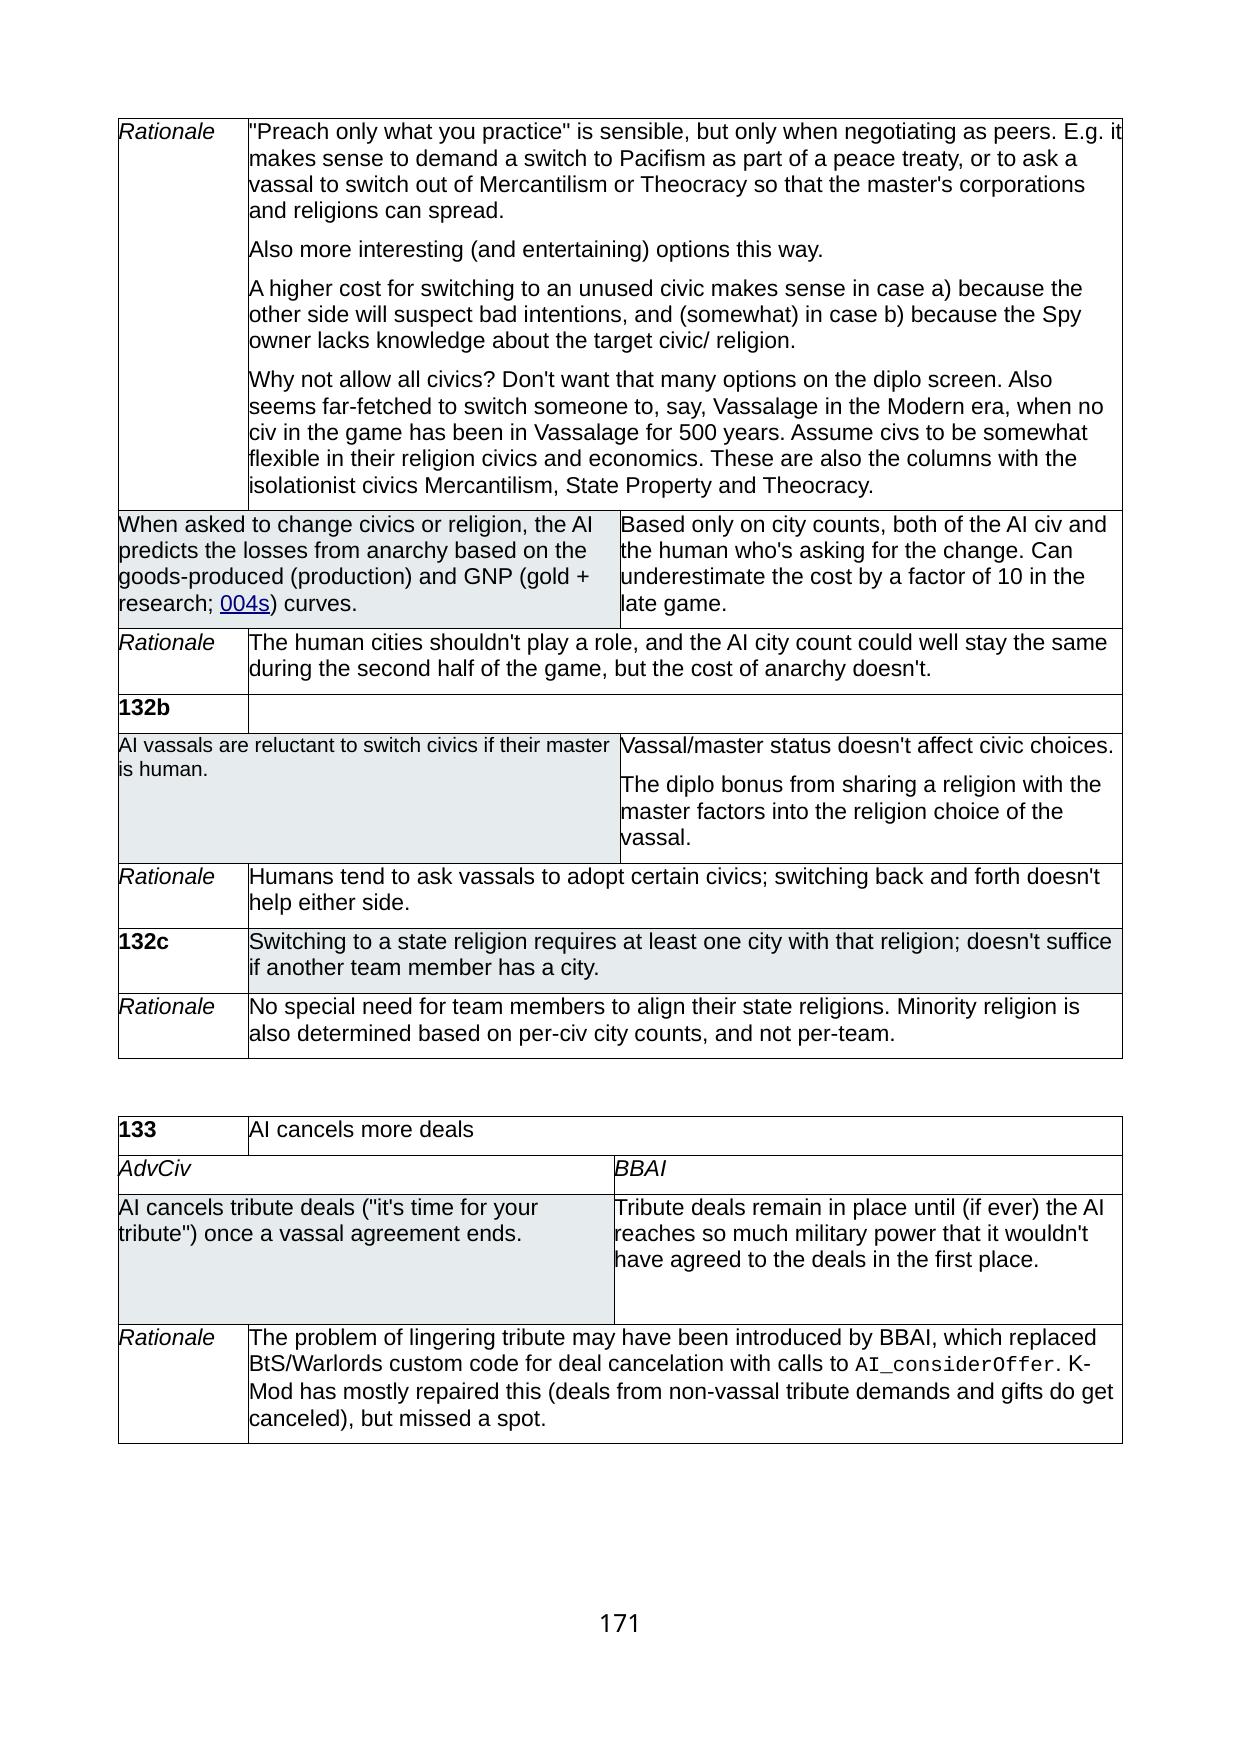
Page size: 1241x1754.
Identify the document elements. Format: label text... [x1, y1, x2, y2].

table_cell When asked to change civics or religion, the AI predicts the losses from anarchy based on the goods-produced (production) and GNP (gold + research; 004s) curves. [119, 511, 620, 628]
table_cell AdvCiv [119, 1156, 614, 1194]
table_cell Rationale [119, 994, 248, 1058]
table_cell Rationale [119, 1325, 248, 1443]
table_cell Vassal/master status doesn't affect civic choices. The diplo bonus from sharing a religion with the master factors into the religion choice of the vassal. [621, 734, 1122, 863]
table_header AI cancels more deals [249, 1117, 1122, 1155]
table_cell Rationale [119, 629, 248, 693]
table_cell "Preach only what you practice" is sensible, but only when negotiating as peers. E.g. it makes sense to demand a switch to Pacifism as part of a peace treaty, or to ask a vassal to switch out of Mercantilism or Theocracy so that the master's corporations and religions can spread. Also more interesting (and entertaining) options this way. A higher cost for switching to an unused civic makes sense in case a) because the other side will suspect bad intentions, and (somewhat) in case b) because the Spy owner lacks knowledge about the target civic/ religion. Why not allow all civics? Don't want that many options on the diplo screen. Also seems far-fetched to switch someone to, say, Vassalage in the Modern era, when no civ in the game has been in Vassalage for 500 years. Assume civs to be somewhat flexible in their religion civics and economics. These are also the columns with the isolationist civics Mercantilism, State Property and Theocracy. [249, 119, 1122, 510]
table_cell Switching to a state religion requires at least one city with that religion; doesn't suffice if another team member has a city. [249, 929, 1122, 993]
table_cell Rationale [119, 119, 248, 510]
table_cell Humans tend to ask vassals to adopt certain civics; switching back and forth doesn't help either side. [249, 864, 1122, 928]
table_cell Tribute deals remain in place until (if ever) the AI reaches so much military power that it wouldn't have agreed to the deals in the first place. [615, 1195, 1122, 1324]
table_cell BBAI [615, 1156, 1122, 1194]
table_cell Rationale [119, 864, 248, 928]
table_cell [249, 695, 1122, 732]
table_cell AI vassals are reluctant to switch civics if their master is human. [119, 734, 620, 863]
table_cell AI cancels tribute deals ("it's time for your tribute") once a vassal agreement ends. [119, 1195, 614, 1324]
table_cell Based only on city counts, both of the AI civ and the human who's asking for the change. Can underestimate the cost by a factor of 10 in the late game. [621, 511, 1122, 628]
table_cell The human cities shouldn't play a role, and the AI city count could well stay the same during the second half of the game, but the cost of anarchy doesn't. [249, 629, 1122, 693]
table_cell No special need for team members to align their state religions. Minority religion is also determined based on per-civ city counts, and not per-team. [249, 994, 1122, 1058]
table_header 133 [119, 1117, 248, 1155]
table_cell 132b [119, 695, 248, 732]
table_cell 132c [119, 929, 248, 993]
table_cell The problem of lingering tribute may have been introduced by BBAI, which replaced BtS/Warlords custom code for deal cancelation with calls to AI_considerOffer. K-Mod has mostly repaired this (deals from non-vassal tribute demands and gifts do get canceled), but missed a spot. [249, 1325, 1122, 1443]
